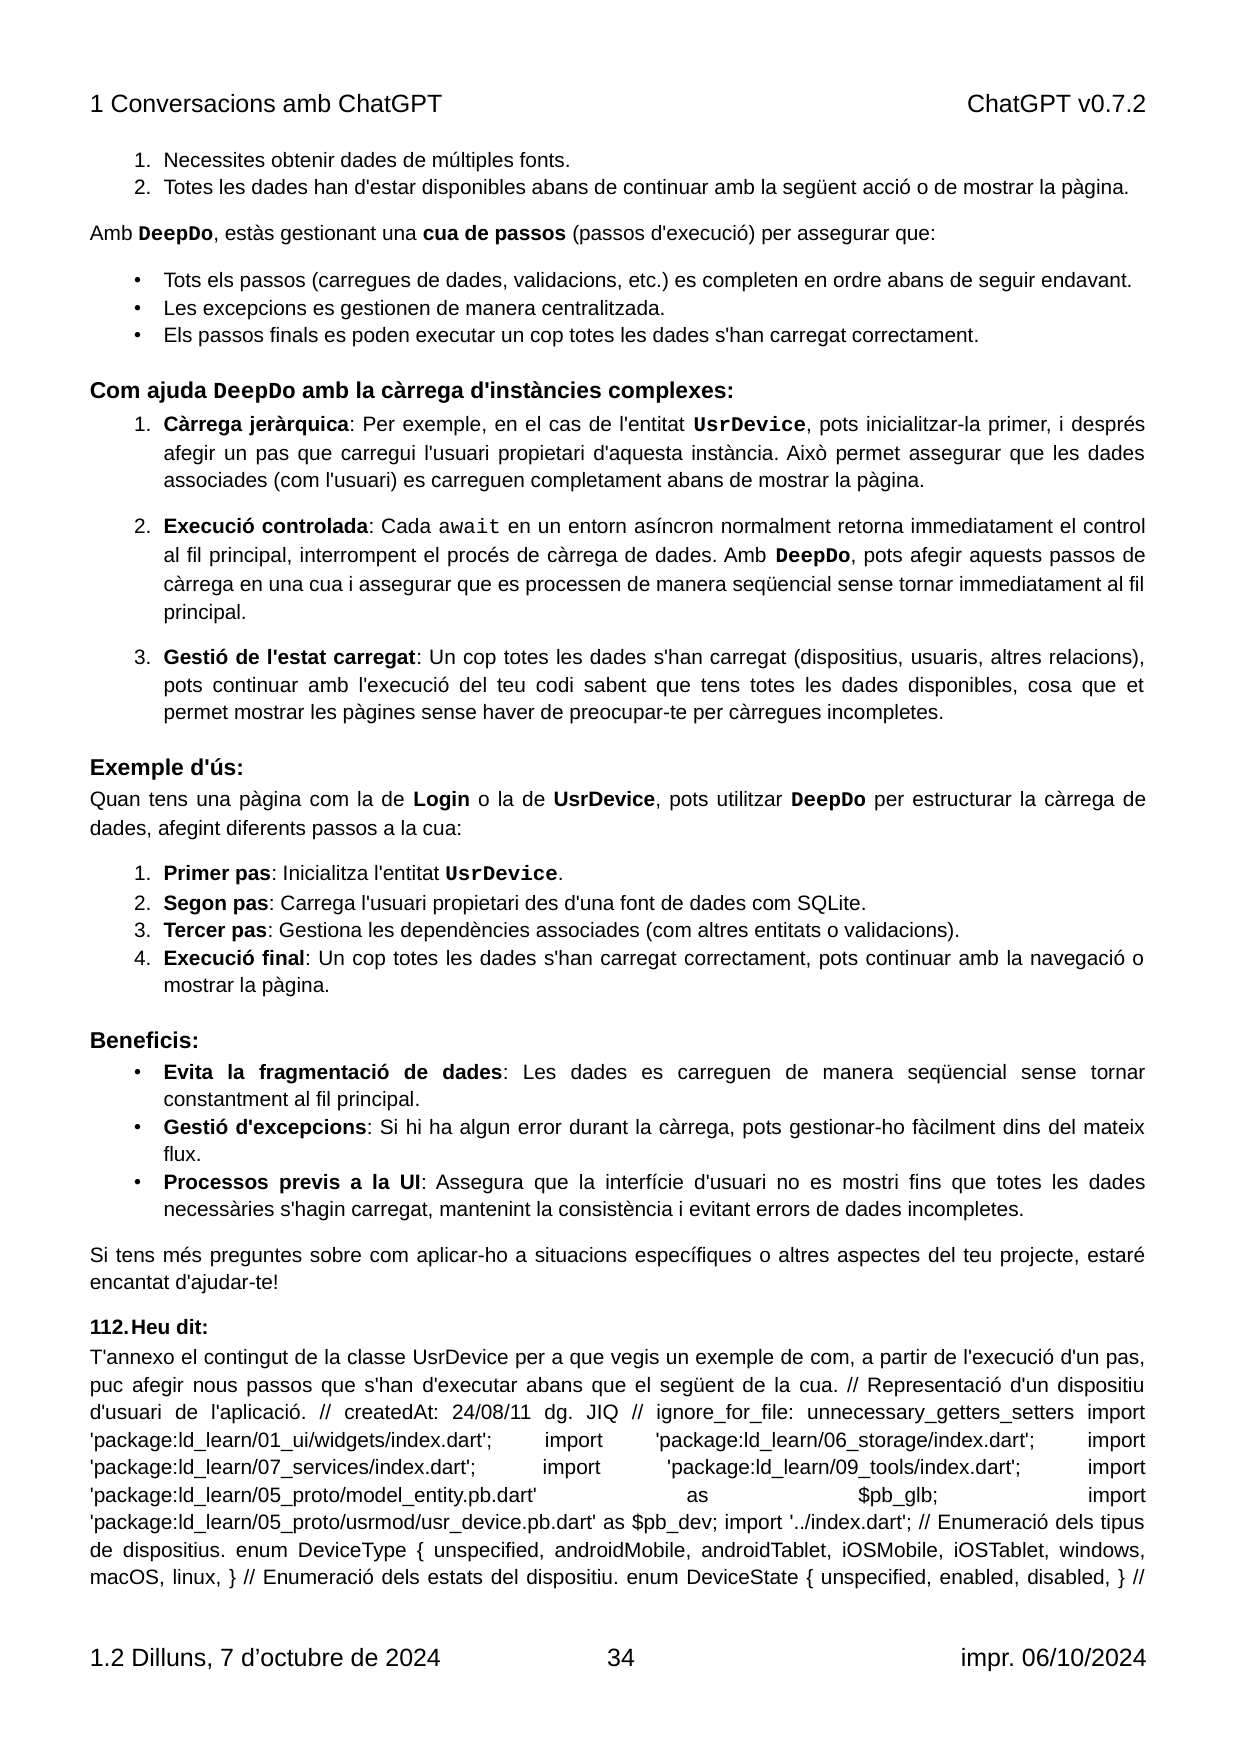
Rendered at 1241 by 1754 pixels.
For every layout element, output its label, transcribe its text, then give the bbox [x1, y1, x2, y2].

list Execució final: Un cop totes les dades s'han carregat correctament, pots continuar amb la navegació o mostrar la pàgina. [134, 946, 1146, 997]
text T'annexo el contingut de la classe UsrDevice per a que vegis un exemple de com, a partir de l'execució d'un pas, puc afegir nous passos que s'han d'executar abans que el següent de la cua. // Representació d'un dispositiu d'usuari de l'aplicació. // createdAt: 24/08/11 dg. JIQ // ignore_for_file: unnecessary_getters_setters import 'package:ld_learn/01_ui/widgets/index.dart'; import 'package:ld_learn/06_storage/index.dart'; import 'package:ld_learn/07_services/index.dart'; import 'package:ld_learn/09_tools/index.dart'; import 'package:ld_learn/05_proto/model_entity.pb.dart' as $pb_glb; import 'package:ld_learn/05_proto/usrmod/usr_device.pb.dart' as $pb_dev; import '../index.dart'; // Enumeració dels tipus de dispositius. enum DeviceType { unspecified, androidMobile, androidTablet, iOSMobile, iOSTablet, windows, macOS, linux, } // Enumeració dels estats del dispositiu. enum DeviceState { unspecified, enabled, disabled, } // [89, 1345, 1146, 1589]
list Tots els passos (carregues de dades, validacions, etc.) es completen en ordre abans de seguir endavant. [134, 268, 1146, 292]
list Evita la fragmentació de dades: Les dades es carreguen de manera seqüencial sense tornar constantment al fil principal. [134, 1059, 1146, 1111]
list Primer pas: Inicialitza l'entitat UsrDevice. [134, 861, 1146, 887]
text Amb DeepDo, estàs gestionant una cua de passos (passos d'execució) per assegurar que: [89, 220, 1146, 246]
list Les excepcions es gestionen de manera centralitzada. [134, 295, 1146, 319]
list Tercer pas: Gestiona les dependències associades (com altres entitats o validacions). [134, 918, 1146, 942]
subtitle Com ajuda DeepDo amb la càrrega d'instàncies complexes: [89, 377, 1146, 406]
subtitle Exemple d'ús: [89, 754, 1146, 780]
subtitle Beneficis: [89, 1027, 1146, 1053]
list Gestió d'excepcions: Si hi ha algun error durant la càrrega, pots gestionar-ho fàcilment dins del mateix flux. [134, 1114, 1146, 1166]
list Segon pas: Carrega l'usuari propietari des d'una font de dades com SQLite. [134, 891, 1146, 914]
list Processos previs a la UI: Assegura que la interfície d'usuari no es mostri fins que totes les dades necessàries s'hagin carregat, mantenint la consistència i evitant errors de dades incompletes. [134, 1170, 1146, 1221]
list Gestió de l'estat carregat: Un cop totes les dades s'han carregat (dispositius, usuaris, altres relacions), pots continuar amb l'execució del teu codi sabent que tens totes les dades disponibles, cosa que et permet mostrar les pàgines sense haver de preocupar-te per càrregues incompletes. [134, 645, 1146, 724]
text Si tens més preguntes sobre com aplicar-ho a situacions específiques o altres aspectes del teu projecte, estaré encantat d'ajudar-te! [89, 1242, 1146, 1294]
list Heu dit: [89, 1315, 1146, 1339]
list Els passos finals es poden executar un cop totes les dades s'han carregat correctament. [134, 323, 1146, 347]
list Necessites obtenir dades de múltiples fonts. [134, 148, 1146, 172]
list Execució controlada: Cada await en un entorn asíncron normalment retorna immediatament el control al fil principal, interrompent el procés de càrrega de dades. Amb DeepDo, pots afegir aquests passos de càrrega en una cua i assegurar que es processen de manera seqüencial sense tornar immediatament al fil principal. [134, 513, 1146, 624]
list Càrrega jeràrquica: Per exemple, en el cas de l'entitat UsrDevice, pots inicialitzar-la primer, i després afegir un pas que carregui l'usuari propietari d'aquesta instància. Això permet assegurar que les dades associades (com l'usuari) es carreguen completament abans de mostrar la pàgina. [134, 411, 1146, 492]
list Totes les dades han d'estar disponibles abans de continuar amb la següent acció o de mostrar la pàgina. [134, 175, 1146, 199]
text Quan tens una pàgina com la de Login o la de UsrDevice, pots utilitzar DeepDo per estructurar la càrrega de dades, afegint diferents passos a la cua: [89, 786, 1146, 840]
